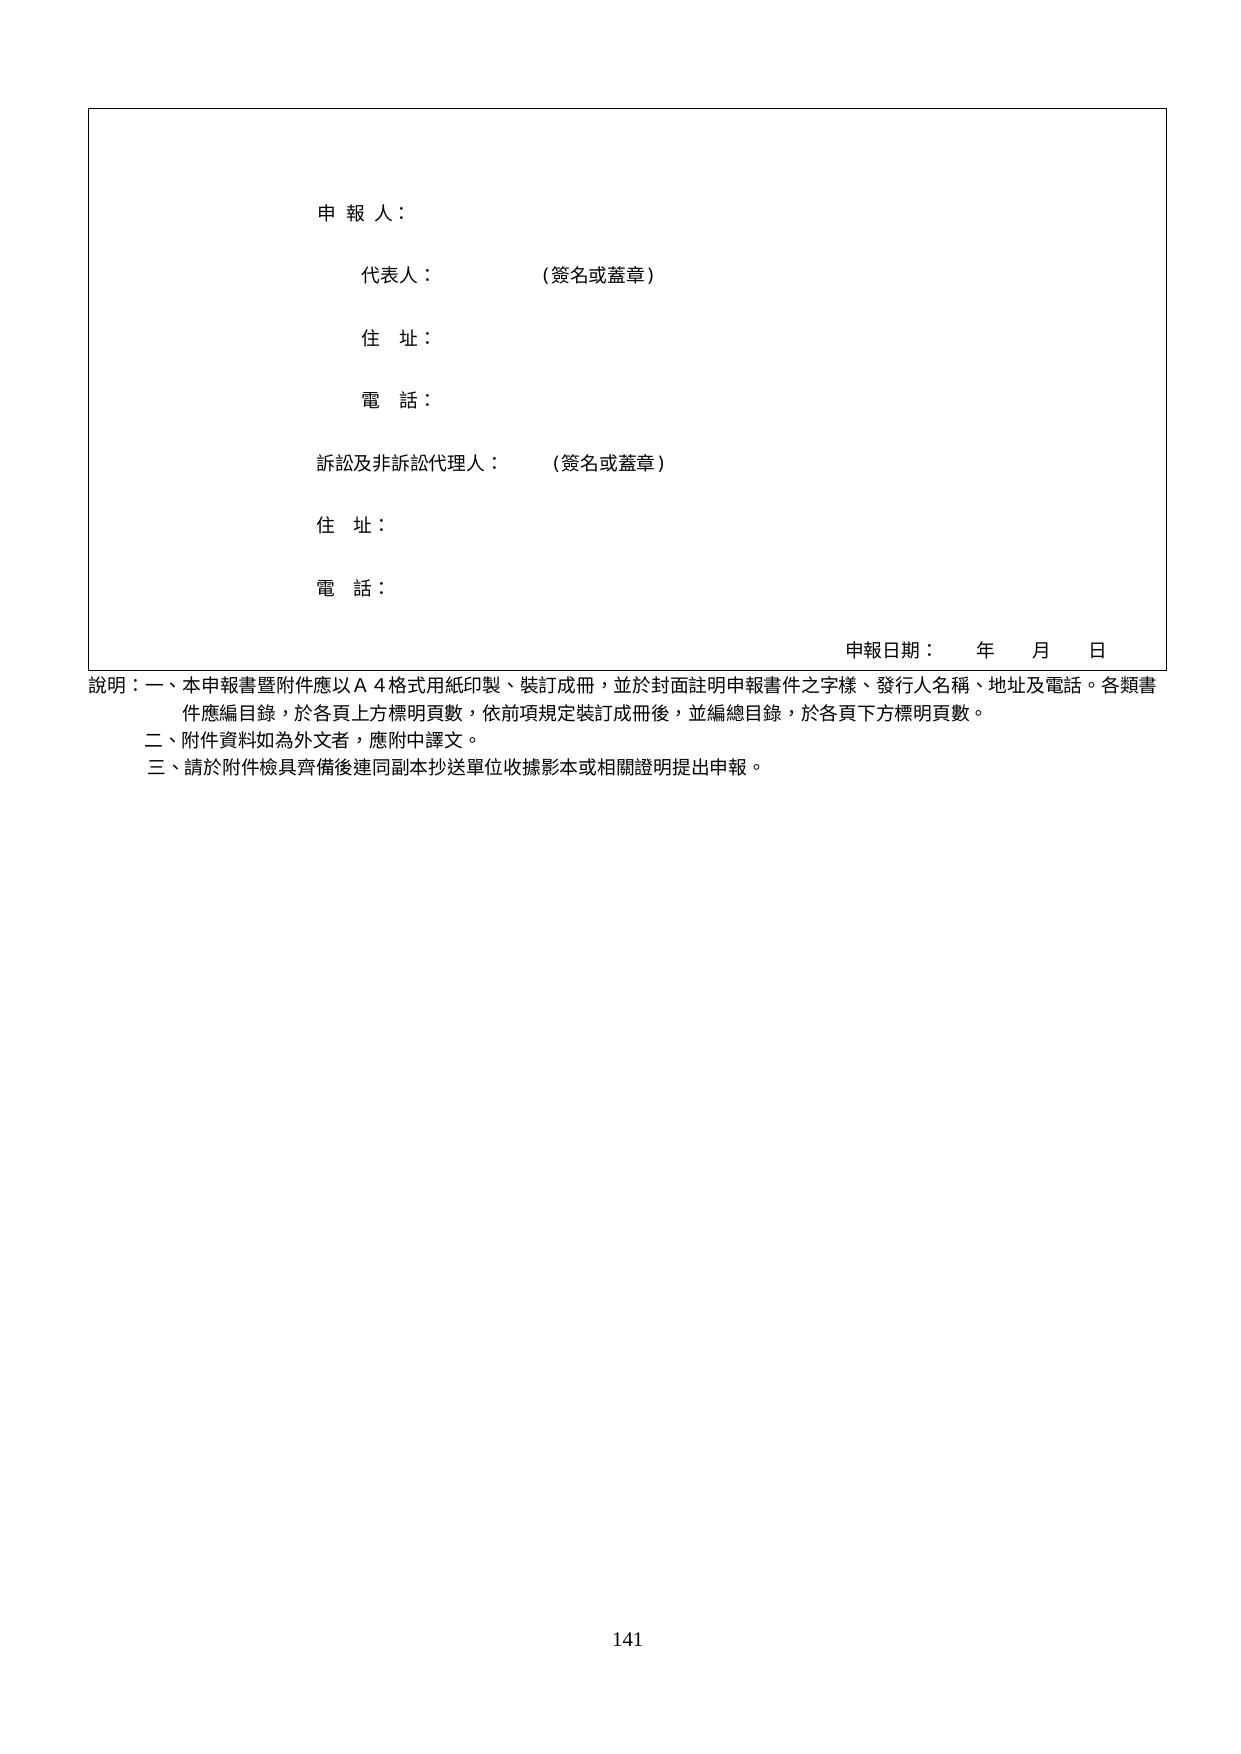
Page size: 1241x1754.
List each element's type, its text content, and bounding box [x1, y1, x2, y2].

text 三、請於附件檢具齊備後連同副本抄送單位收據影本或相關證明提出申報。 [89, 753, 1166, 780]
text 說明：一、本申報書暨附件應以Ａ４格式用紙印製、裝訂成冊，並於封面註明申報書件之字樣、發行人名稱、地址及電話。各類書件應編目錄，於各頁上方標明頁數，依前項規定裝訂成冊後，並編總目錄，於各頁下方標明頁數。 [89, 671, 1166, 726]
table_cell 申 報 人： 代表人： (簽名或蓋章) 住 址： 電 話： 訴訟及非訴訟代理人： (簽名或蓋章) 住 址： 電 話： 申報日期： 年 月 日 [89, 109, 1166, 670]
text 二、附件資料如為外文者，應附中譯文。 [89, 726, 1166, 753]
